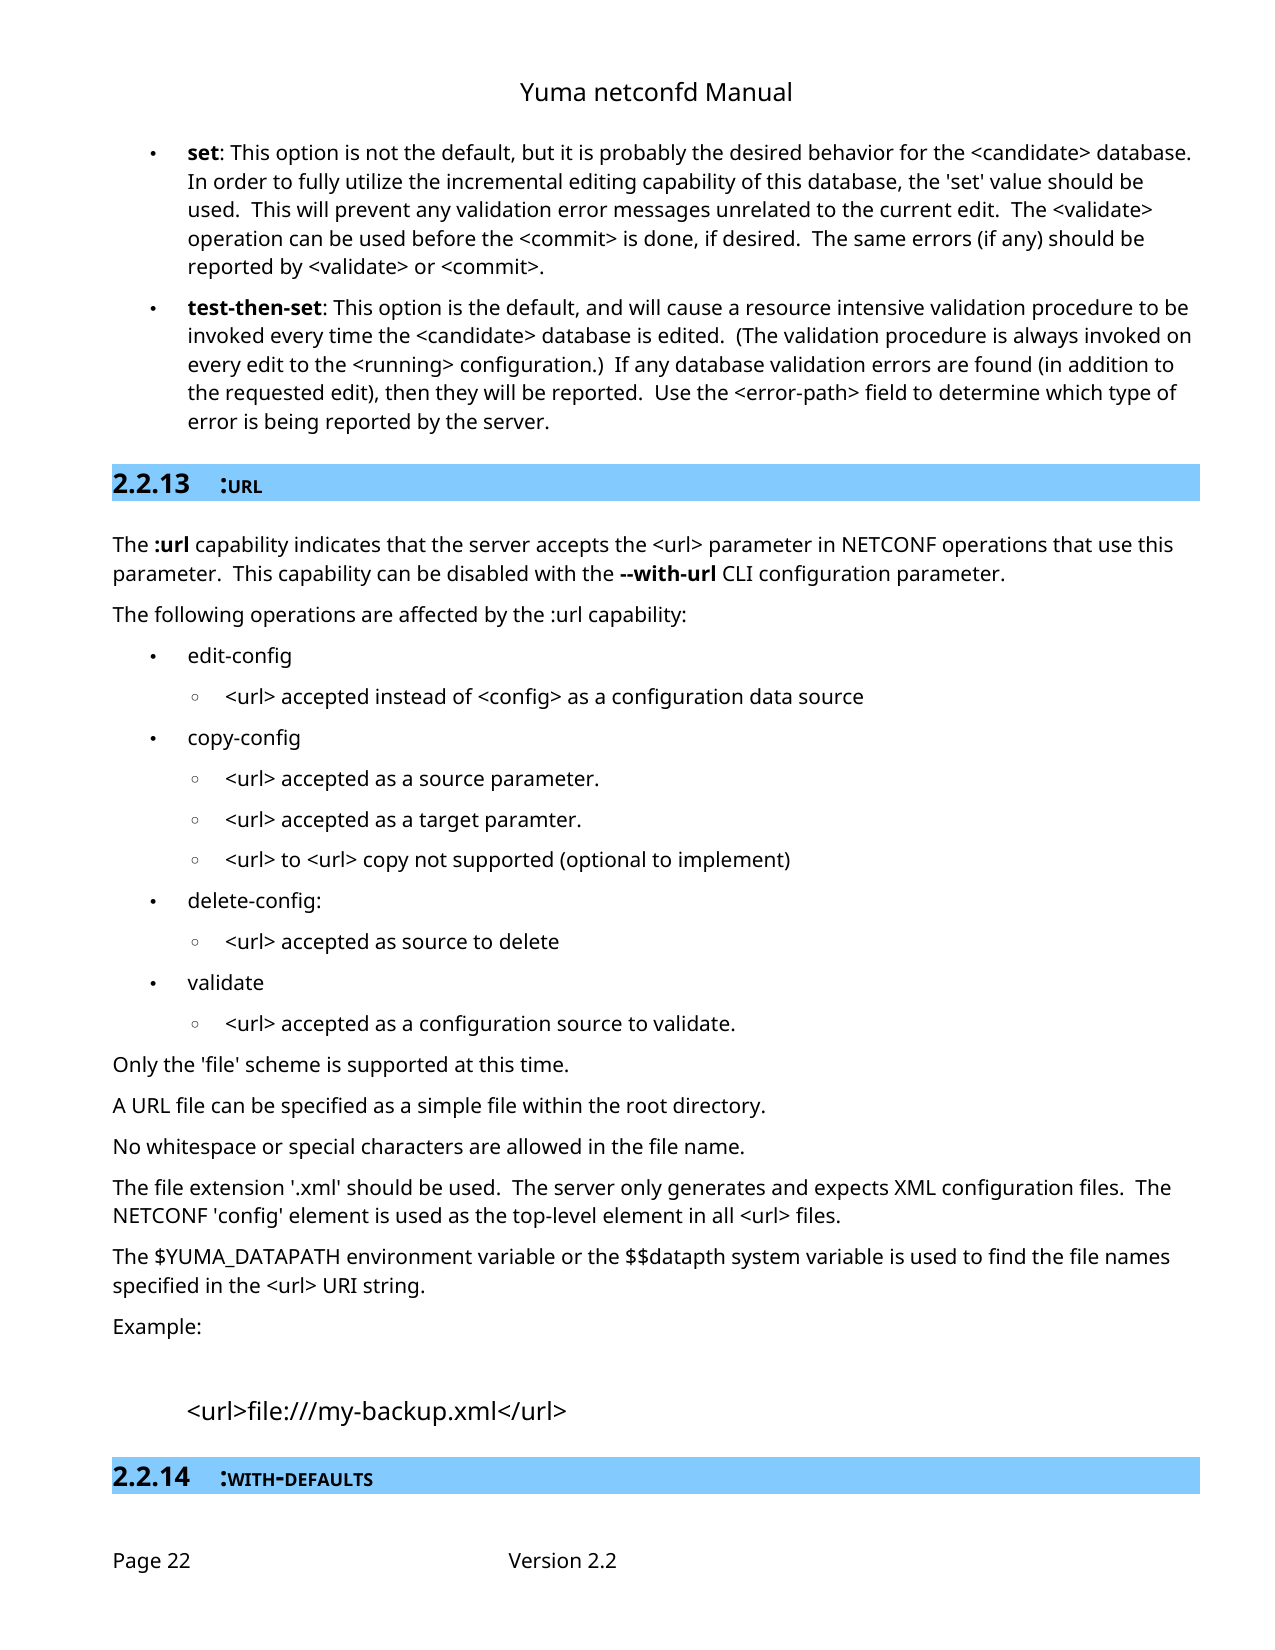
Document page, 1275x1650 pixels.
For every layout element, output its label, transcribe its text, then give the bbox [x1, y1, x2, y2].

list <url> accepted instead of <config> as a configuration data source [187, 682, 1200, 710]
text The :url capability indicates that the server accepts the <url> parameter in NETCONF operations that use this parameter. This capability can be disabled with the --with-url CLI configuration parameter. [112, 531, 1200, 587]
text The $YUMA_DATAPATH environment variable or the $$datapth system variable is used to find the file names specified in the <url> URI string. [112, 1242, 1200, 1299]
list edit-config [150, 641, 1200, 669]
list set: This option is not the default, but it is probably the desired behavior for the <candidate> database. In order to fully utilize the incremental editing capability of this database, the 'set' value should be used. This will prevent any validation error messages unrelated to the current edit. The <validate> operation can be used before the <commit> is done, if desired. The same errors (if any) should be reported by <validate> or <commit>. [150, 138, 1200, 281]
subtitle :url [112, 464, 1200, 501]
list copy-config [150, 723, 1200, 751]
list <url> accepted as a target paramter. [187, 805, 1200, 833]
text A URL file can be specified as a simple file within the root directory. [112, 1091, 1200, 1120]
list delete-config: [150, 887, 1200, 915]
list test-then-set: This option is the default, and will cause a resource intensive validation procedure to be invoked every time the <candidate> database is edited. (The validation procedure is always invoked on every edit to the <running> configuration.) If any database validation errors are found (in addition to the requested edit), then they will be reported. Use the <error-path> field to determine which type of error is being reported by the server. [150, 293, 1200, 435]
list <url> accepted as source to delete [187, 927, 1200, 956]
text Only the 'file' scheme is supported at this time. [112, 1050, 1200, 1079]
list <url> accepted as a source parameter. [187, 764, 1200, 792]
text The following operations are affected by the :url capability: [112, 600, 1200, 628]
text No whitespace or special characters are allowed in the file name. [112, 1132, 1200, 1161]
text The file extension '.xml' should be used. The server only generates and expects XML configuration files. The NETCONF 'config' element is used as the top-level element in all <url> files. [112, 1173, 1200, 1230]
text Example: [112, 1312, 1200, 1340]
list validate [150, 968, 1200, 997]
list <url> accepted as a configuration source to validate. [187, 1009, 1200, 1038]
text <url>file:///my-backup.xml</url> [112, 1394, 1200, 1428]
subtitle :with-defaults [112, 1457, 1200, 1494]
list <url> to <url> copy not supported (optional to implement) [187, 846, 1200, 874]
